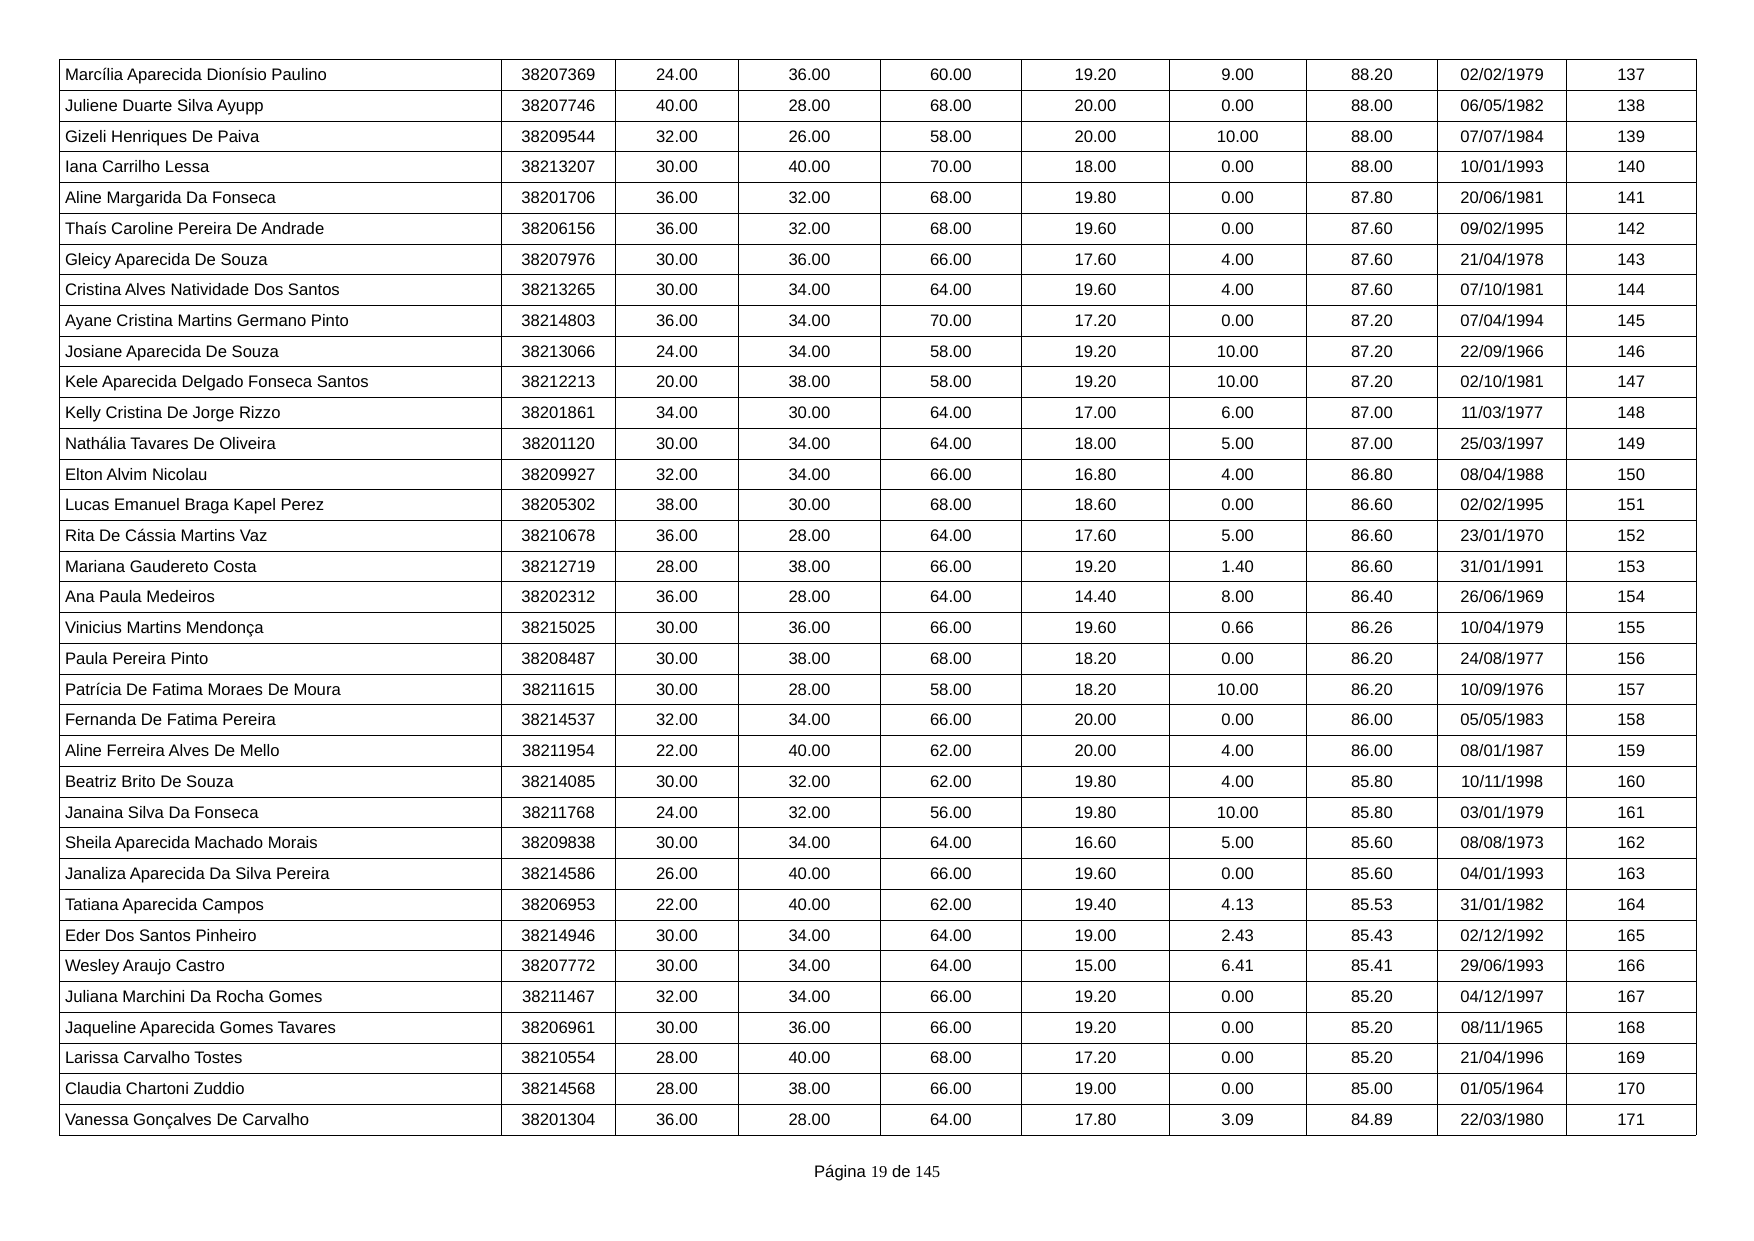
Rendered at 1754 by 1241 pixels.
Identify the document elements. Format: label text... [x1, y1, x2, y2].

table_cell 68.00 [881, 1044, 1021, 1073]
table_cell 08/04/1988 [1438, 460, 1566, 489]
table_cell 62.00 [881, 890, 1021, 919]
table_cell 30.00 [616, 828, 738, 858]
table_cell 38.00 [739, 552, 880, 581]
table_cell 30.00 [616, 921, 738, 950]
table_cell 29/06/1993 [1438, 951, 1566, 981]
table_cell 22.00 [616, 890, 738, 919]
table_cell 19.00 [1022, 1074, 1169, 1104]
table_cell 19.40 [1022, 890, 1169, 919]
table_cell 19.80 [1022, 183, 1169, 213]
table_cell 86.00 [1307, 705, 1437, 735]
table_cell Mariana Gaudereto Costa [60, 552, 501, 581]
table_cell 86.60 [1307, 490, 1437, 520]
table_cell 28.00 [739, 521, 880, 551]
table_cell 06/05/1982 [1438, 91, 1566, 121]
table_cell 18.20 [1022, 644, 1169, 674]
table_cell 87.80 [1307, 183, 1437, 213]
table_cell 26.00 [739, 122, 880, 151]
table_cell 38201861 [502, 398, 615, 428]
table_cell 5.00 [1170, 521, 1306, 551]
table_cell 38210554 [502, 1044, 615, 1073]
table_cell 38211467 [502, 982, 615, 1012]
table_cell 28.00 [739, 582, 880, 612]
table_cell 144 [1567, 275, 1696, 305]
table_cell 20/06/1981 [1438, 183, 1566, 213]
table_cell 25/03/1997 [1438, 429, 1566, 458]
table_cell 0.00 [1170, 644, 1306, 674]
table_cell Josiane Aparecida De Souza [60, 337, 501, 366]
table_cell 11/03/1977 [1438, 398, 1566, 428]
table_cell Thaís Caroline Pereira De Andrade [60, 214, 501, 243]
table_cell 86.20 [1307, 644, 1437, 674]
table_cell 88.00 [1307, 122, 1437, 151]
table_cell 30.00 [616, 1013, 738, 1042]
table_cell 38207772 [502, 951, 615, 981]
table_cell Sheila Aparecida Machado Morais [60, 828, 501, 858]
table_cell 160 [1567, 767, 1696, 797]
table_cell 22/09/1966 [1438, 337, 1566, 366]
table_cell 32.00 [739, 767, 880, 797]
table_cell 85.53 [1307, 890, 1437, 919]
table_cell 165 [1567, 921, 1696, 950]
table_cell 30.00 [616, 429, 738, 458]
table_cell 15.00 [1022, 951, 1169, 981]
table_cell Kelly Cristina De Jorge Rizzo [60, 398, 501, 428]
table_cell 152 [1567, 521, 1696, 551]
table_cell 2.43 [1170, 921, 1306, 950]
table_cell 17.80 [1022, 1105, 1169, 1134]
table_cell 38214537 [502, 705, 615, 735]
table_cell 66.00 [881, 1013, 1021, 1042]
table_cell 87.20 [1307, 337, 1437, 366]
table_cell 161 [1567, 798, 1696, 827]
table_cell 19.20 [1022, 982, 1169, 1012]
table_cell 85.60 [1307, 859, 1437, 889]
table_cell Marcília Aparecida Dionísio Paulino [60, 60, 501, 90]
table_cell 38208487 [502, 644, 615, 674]
table_cell 88.00 [1307, 91, 1437, 121]
table_cell 34.00 [739, 921, 880, 950]
table_cell 64.00 [881, 951, 1021, 981]
table_cell 87.20 [1307, 367, 1437, 397]
table_cell 32.00 [616, 460, 738, 489]
table_cell 07/10/1981 [1438, 275, 1566, 305]
table_cell 4.00 [1170, 767, 1306, 797]
table_cell 70.00 [881, 152, 1021, 182]
table_cell 151 [1567, 490, 1696, 520]
table_cell Aline Margarida Da Fonseca [60, 183, 501, 213]
table_cell 171 [1567, 1105, 1696, 1134]
table_cell 86.60 [1307, 521, 1437, 551]
table_cell 38214946 [502, 921, 615, 950]
table_cell 36.00 [616, 1105, 738, 1134]
table_cell 64.00 [881, 398, 1021, 428]
table_cell 32.00 [616, 122, 738, 151]
table_cell 4.13 [1170, 890, 1306, 919]
table_cell 66.00 [881, 859, 1021, 889]
table_cell 153 [1567, 552, 1696, 581]
table_cell 28.00 [616, 1044, 738, 1073]
table_cell 10.00 [1170, 337, 1306, 366]
table_cell 38.00 [616, 490, 738, 520]
table_cell 30.00 [616, 767, 738, 797]
table_cell 64.00 [881, 1105, 1021, 1134]
table_cell 38205302 [502, 490, 615, 520]
table_cell 26/06/1969 [1438, 582, 1566, 612]
table_cell 19.60 [1022, 859, 1169, 889]
table_cell 32.00 [739, 798, 880, 827]
table_cell Juliana Marchini Da Rocha Gomes [60, 982, 501, 1012]
table_cell 07/04/1994 [1438, 306, 1566, 336]
table_cell 143 [1567, 245, 1696, 274]
table_cell 142 [1567, 214, 1696, 243]
table_cell 40.00 [739, 152, 880, 182]
table_cell 20.00 [1022, 91, 1169, 121]
table_cell 36.00 [616, 183, 738, 213]
table_cell 17.00 [1022, 398, 1169, 428]
table_cell 30.00 [616, 644, 738, 674]
table_cell 66.00 [881, 552, 1021, 581]
table_cell 38211615 [502, 675, 615, 704]
table_cell 10/09/1976 [1438, 675, 1566, 704]
table_cell 170 [1567, 1074, 1696, 1104]
table_cell 30.00 [739, 490, 880, 520]
table_cell 04/12/1997 [1438, 982, 1566, 1012]
table_cell 38201304 [502, 1105, 615, 1134]
table_cell 19.20 [1022, 60, 1169, 90]
table_cell 9.00 [1170, 60, 1306, 90]
table_cell 10.00 [1170, 367, 1306, 397]
table_cell 141 [1567, 183, 1696, 213]
table_cell 16.60 [1022, 828, 1169, 858]
table_cell 149 [1567, 429, 1696, 458]
table_cell 38201120 [502, 429, 615, 458]
table_cell 147 [1567, 367, 1696, 397]
table_cell 6.41 [1170, 951, 1306, 981]
table_cell 18.00 [1022, 429, 1169, 458]
table_cell 154 [1567, 582, 1696, 612]
table_cell 34.00 [739, 951, 880, 981]
table_cell 34.00 [616, 398, 738, 428]
table_cell 163 [1567, 859, 1696, 889]
table_cell 17.20 [1022, 1044, 1169, 1073]
table_cell 32.00 [616, 705, 738, 735]
table_cell 156 [1567, 644, 1696, 674]
table_cell Vanessa Gonçalves De Carvalho [60, 1105, 501, 1134]
table_cell Aline Ferreira Alves De Mello [60, 736, 501, 766]
table_cell 28.00 [739, 91, 880, 121]
table_cell 01/05/1964 [1438, 1074, 1566, 1104]
table_cell 38.00 [739, 1074, 880, 1104]
table_cell 34.00 [739, 828, 880, 858]
table_cell 66.00 [881, 613, 1021, 643]
table_cell 66.00 [881, 982, 1021, 1012]
table_cell 0.66 [1170, 613, 1306, 643]
table_cell 6.00 [1170, 398, 1306, 428]
table_cell 5.00 [1170, 828, 1306, 858]
table_cell 162 [1567, 828, 1696, 858]
table_cell 58.00 [881, 122, 1021, 151]
table_cell 138 [1567, 91, 1696, 121]
table_cell 03/01/1979 [1438, 798, 1566, 827]
table_cell 155 [1567, 613, 1696, 643]
table_cell 40.00 [739, 1044, 880, 1073]
table_cell 86.40 [1307, 582, 1437, 612]
table_cell 10.00 [1170, 122, 1306, 151]
table_cell 58.00 [881, 367, 1021, 397]
table_cell 145 [1567, 306, 1696, 336]
table_cell 38213066 [502, 337, 615, 366]
table_cell 68.00 [881, 91, 1021, 121]
table_cell Nathália Tavares De Oliveira [60, 429, 501, 458]
table_cell 38210678 [502, 521, 615, 551]
table_cell 150 [1567, 460, 1696, 489]
table_cell 40.00 [739, 736, 880, 766]
table_cell 68.00 [881, 490, 1021, 520]
table_cell 87.00 [1307, 429, 1437, 458]
table_cell 64.00 [881, 275, 1021, 305]
table_cell 26.00 [616, 859, 738, 889]
table_cell Ayane Cristina Martins Germano Pinto [60, 306, 501, 336]
table_cell 3.09 [1170, 1105, 1306, 1134]
table_cell 0.00 [1170, 705, 1306, 735]
table_cell 18.20 [1022, 675, 1169, 704]
table_cell 4.00 [1170, 460, 1306, 489]
table_cell 30.00 [616, 275, 738, 305]
table_cell 10.00 [1170, 798, 1306, 827]
table_cell 34.00 [739, 982, 880, 1012]
table_cell 24.00 [616, 337, 738, 366]
table_cell 36.00 [739, 60, 880, 90]
table_cell 64.00 [881, 429, 1021, 458]
table_cell 140 [1567, 152, 1696, 182]
table_cell 38209544 [502, 122, 615, 151]
table_cell 38211768 [502, 798, 615, 827]
table_cell 87.60 [1307, 275, 1437, 305]
table_cell 34.00 [739, 460, 880, 489]
table_cell 19.60 [1022, 214, 1169, 243]
table_cell 28.00 [739, 1105, 880, 1134]
table_cell Eder Dos Santos Pinheiro [60, 921, 501, 950]
table_cell 30.00 [616, 613, 738, 643]
table_cell 07/07/1984 [1438, 122, 1566, 151]
table_cell 17.60 [1022, 521, 1169, 551]
table_cell 38212213 [502, 367, 615, 397]
table_cell 62.00 [881, 767, 1021, 797]
table_cell 139 [1567, 122, 1696, 151]
table_cell 19.60 [1022, 613, 1169, 643]
table_cell 19.20 [1022, 552, 1169, 581]
table_cell 34.00 [739, 705, 880, 735]
table_cell 38207746 [502, 91, 615, 121]
table_cell Ana Paula Medeiros [60, 582, 501, 612]
table_cell 08/08/1973 [1438, 828, 1566, 858]
table_cell 08/01/1987 [1438, 736, 1566, 766]
table_cell 86.80 [1307, 460, 1437, 489]
table_cell Iana Carrilho Lessa [60, 152, 501, 182]
table_cell Lucas Emanuel Braga Kapel Perez [60, 490, 501, 520]
table_cell 02/12/1992 [1438, 921, 1566, 950]
table_cell 16.80 [1022, 460, 1169, 489]
table_cell 08/11/1965 [1438, 1013, 1566, 1042]
table_cell 20.00 [1022, 122, 1169, 151]
table_cell 21/04/1978 [1438, 245, 1566, 274]
table_cell 38214586 [502, 859, 615, 889]
table_cell 158 [1567, 705, 1696, 735]
table_cell 38213207 [502, 152, 615, 182]
table_cell 88.20 [1307, 60, 1437, 90]
table_cell Janaina Silva Da Fonseca [60, 798, 501, 827]
table_cell 86.00 [1307, 736, 1437, 766]
table_cell 38.00 [739, 644, 880, 674]
table_cell 17.60 [1022, 245, 1169, 274]
table_cell Kele Aparecida Delgado Fonseca Santos [60, 367, 501, 397]
table_cell Juliene Duarte Silva Ayupp [60, 91, 501, 121]
table_cell 0.00 [1170, 490, 1306, 520]
table_cell 19.20 [1022, 1013, 1169, 1042]
table_cell 85.00 [1307, 1074, 1437, 1104]
table_cell 38214803 [502, 306, 615, 336]
table_cell 18.00 [1022, 152, 1169, 182]
table_cell 36.00 [739, 1013, 880, 1042]
table_cell 1.40 [1170, 552, 1306, 581]
table_cell 167 [1567, 982, 1696, 1012]
table_cell 38215025 [502, 613, 615, 643]
table_cell 157 [1567, 675, 1696, 704]
table_cell 10/01/1993 [1438, 152, 1566, 182]
table_cell 8.00 [1170, 582, 1306, 612]
table_cell 159 [1567, 736, 1696, 766]
table_cell 38206156 [502, 214, 615, 243]
table_cell Fernanda De Fatima Pereira [60, 705, 501, 735]
table_cell 58.00 [881, 675, 1021, 704]
table_cell 31/01/1982 [1438, 890, 1566, 919]
table_cell 38207369 [502, 60, 615, 90]
table_cell 85.20 [1307, 982, 1437, 1012]
table_cell 21/04/1996 [1438, 1044, 1566, 1073]
table_cell 68.00 [881, 644, 1021, 674]
table_cell 85.60 [1307, 828, 1437, 858]
table_cell 64.00 [881, 521, 1021, 551]
table_cell 164 [1567, 890, 1696, 919]
table_cell 09/02/1995 [1438, 214, 1566, 243]
table_cell 38209927 [502, 460, 615, 489]
table_cell 68.00 [881, 214, 1021, 243]
table_cell 38209838 [502, 828, 615, 858]
table_cell Patrícia De Fatima Moraes De Moura [60, 675, 501, 704]
table_cell 87.60 [1307, 245, 1437, 274]
table_cell 30.00 [616, 245, 738, 274]
table_cell 10/04/1979 [1438, 613, 1566, 643]
table_cell 4.00 [1170, 245, 1306, 274]
table_cell 66.00 [881, 705, 1021, 735]
table_cell 23/01/1970 [1438, 521, 1566, 551]
table_cell 168 [1567, 1013, 1696, 1042]
table_cell 0.00 [1170, 1013, 1306, 1042]
table_cell 40.00 [739, 890, 880, 919]
table_cell 38212719 [502, 552, 615, 581]
table_cell 10.00 [1170, 675, 1306, 704]
table_cell 30.00 [616, 675, 738, 704]
table_cell 58.00 [881, 337, 1021, 366]
table_cell 0.00 [1170, 859, 1306, 889]
table_cell 34.00 [739, 337, 880, 366]
table_cell 86.60 [1307, 552, 1437, 581]
table_cell 40.00 [739, 859, 880, 889]
table_cell Paula Pereira Pinto [60, 644, 501, 674]
table_cell 0.00 [1170, 152, 1306, 182]
table_cell Gleicy Aparecida De Souza [60, 245, 501, 274]
table_cell 169 [1567, 1044, 1696, 1073]
table_cell 32.00 [739, 183, 880, 213]
table_cell 20.00 [1022, 705, 1169, 735]
table_cell 24/08/1977 [1438, 644, 1566, 674]
table_cell 20.00 [1022, 736, 1169, 766]
table_cell Janaliza Aparecida Da Silva Pereira [60, 859, 501, 889]
table_cell 0.00 [1170, 1044, 1306, 1073]
table_cell 137 [1567, 60, 1696, 90]
table_cell 38214568 [502, 1074, 615, 1104]
table_cell 31/01/1991 [1438, 552, 1566, 581]
table_cell 02/02/1979 [1438, 60, 1566, 90]
table_cell 22.00 [616, 736, 738, 766]
table_cell 34.00 [739, 275, 880, 305]
table_cell 62.00 [881, 736, 1021, 766]
table_cell Tatiana Aparecida Campos [60, 890, 501, 919]
table_cell 36.00 [616, 521, 738, 551]
table_cell 85.20 [1307, 1044, 1437, 1073]
table_cell 38206953 [502, 890, 615, 919]
table_cell 24.00 [616, 798, 738, 827]
table_cell 66.00 [881, 460, 1021, 489]
table_cell 88.00 [1307, 152, 1437, 182]
table_cell 4.00 [1170, 736, 1306, 766]
table_cell 38207976 [502, 245, 615, 274]
table_cell 22/03/1980 [1438, 1105, 1566, 1134]
table_cell 02/10/1981 [1438, 367, 1566, 397]
table_cell 70.00 [881, 306, 1021, 336]
table_cell Gizeli Henriques De Paiva [60, 122, 501, 151]
table_cell 19.80 [1022, 767, 1169, 797]
table_cell 85.80 [1307, 767, 1437, 797]
table_cell 24.00 [616, 60, 738, 90]
table_cell 30.00 [739, 398, 880, 428]
table_cell 0.00 [1170, 1074, 1306, 1104]
table_cell 32.00 [739, 214, 880, 243]
table_cell 38211954 [502, 736, 615, 766]
table_cell Wesley Araujo Castro [60, 951, 501, 981]
table_cell Larissa Carvalho Tostes [60, 1044, 501, 1073]
table_cell 19.60 [1022, 275, 1169, 305]
table_cell 38213265 [502, 275, 615, 305]
table_cell Claudia Chartoni Zuddio [60, 1074, 501, 1104]
table_cell Cristina Alves Natividade Dos Santos [60, 275, 501, 305]
table_cell 64.00 [881, 582, 1021, 612]
table_cell 36.00 [616, 306, 738, 336]
table_cell 40.00 [616, 91, 738, 121]
table_cell Beatriz Brito De Souza [60, 767, 501, 797]
table_cell 19.00 [1022, 921, 1169, 950]
table_cell 10/11/1998 [1438, 767, 1566, 797]
table_cell 0.00 [1170, 183, 1306, 213]
table_cell 64.00 [881, 921, 1021, 950]
table_cell 19.20 [1022, 367, 1169, 397]
table_cell 02/02/1995 [1438, 490, 1566, 520]
table_cell 18.60 [1022, 490, 1169, 520]
table_cell 38206961 [502, 1013, 615, 1042]
table_cell 68.00 [881, 183, 1021, 213]
table_cell 56.00 [881, 798, 1021, 827]
table_cell 30.00 [616, 152, 738, 182]
table_cell 0.00 [1170, 214, 1306, 243]
table_cell 36.00 [739, 613, 880, 643]
table_cell 34.00 [739, 306, 880, 336]
table_cell 5.00 [1170, 429, 1306, 458]
table_cell 32.00 [616, 982, 738, 1012]
table_cell 85.80 [1307, 798, 1437, 827]
table_cell 38202312 [502, 582, 615, 612]
table_cell 34.00 [739, 429, 880, 458]
table_cell 14.40 [1022, 582, 1169, 612]
table_cell 38201706 [502, 183, 615, 213]
table_cell 38214085 [502, 767, 615, 797]
table_cell 146 [1567, 337, 1696, 366]
table_cell 86.26 [1307, 613, 1437, 643]
table_cell 0.00 [1170, 91, 1306, 121]
table_cell 36.00 [739, 245, 880, 274]
table_cell Elton Alvim Nicolau [60, 460, 501, 489]
table_cell 04/01/1993 [1438, 859, 1566, 889]
table_cell 87.60 [1307, 214, 1437, 243]
table_cell 84.89 [1307, 1105, 1437, 1134]
table_cell 66.00 [881, 245, 1021, 274]
table_cell 19.80 [1022, 798, 1169, 827]
table_cell 85.43 [1307, 921, 1437, 950]
table_cell 17.20 [1022, 306, 1169, 336]
table_cell 85.41 [1307, 951, 1437, 981]
table_cell 19.20 [1022, 337, 1169, 366]
table_cell 36.00 [616, 214, 738, 243]
table_cell Jaqueline Aparecida Gomes Tavares [60, 1013, 501, 1042]
table_cell 66.00 [881, 1074, 1021, 1104]
table_cell Vinicius Martins Mendonça [60, 613, 501, 643]
table_cell 28.00 [616, 552, 738, 581]
table_cell 85.20 [1307, 1013, 1437, 1042]
table_cell 0.00 [1170, 306, 1306, 336]
table_cell 87.20 [1307, 306, 1437, 336]
table_cell 64.00 [881, 828, 1021, 858]
table_cell 4.00 [1170, 275, 1306, 305]
table_cell 36.00 [616, 582, 738, 612]
table_cell 148 [1567, 398, 1696, 428]
table_cell 87.00 [1307, 398, 1437, 428]
table_cell 28.00 [739, 675, 880, 704]
table_cell 05/05/1983 [1438, 705, 1566, 735]
table_cell 20.00 [616, 367, 738, 397]
table_cell 38.00 [739, 367, 880, 397]
table_cell 30.00 [616, 951, 738, 981]
table_cell 60.00 [881, 60, 1021, 90]
table_cell Rita De Cássia Martins Vaz [60, 521, 501, 551]
table_cell 166 [1567, 951, 1696, 981]
table_cell 0.00 [1170, 982, 1306, 1012]
table_cell 28.00 [616, 1074, 738, 1104]
table_cell 86.20 [1307, 675, 1437, 704]
